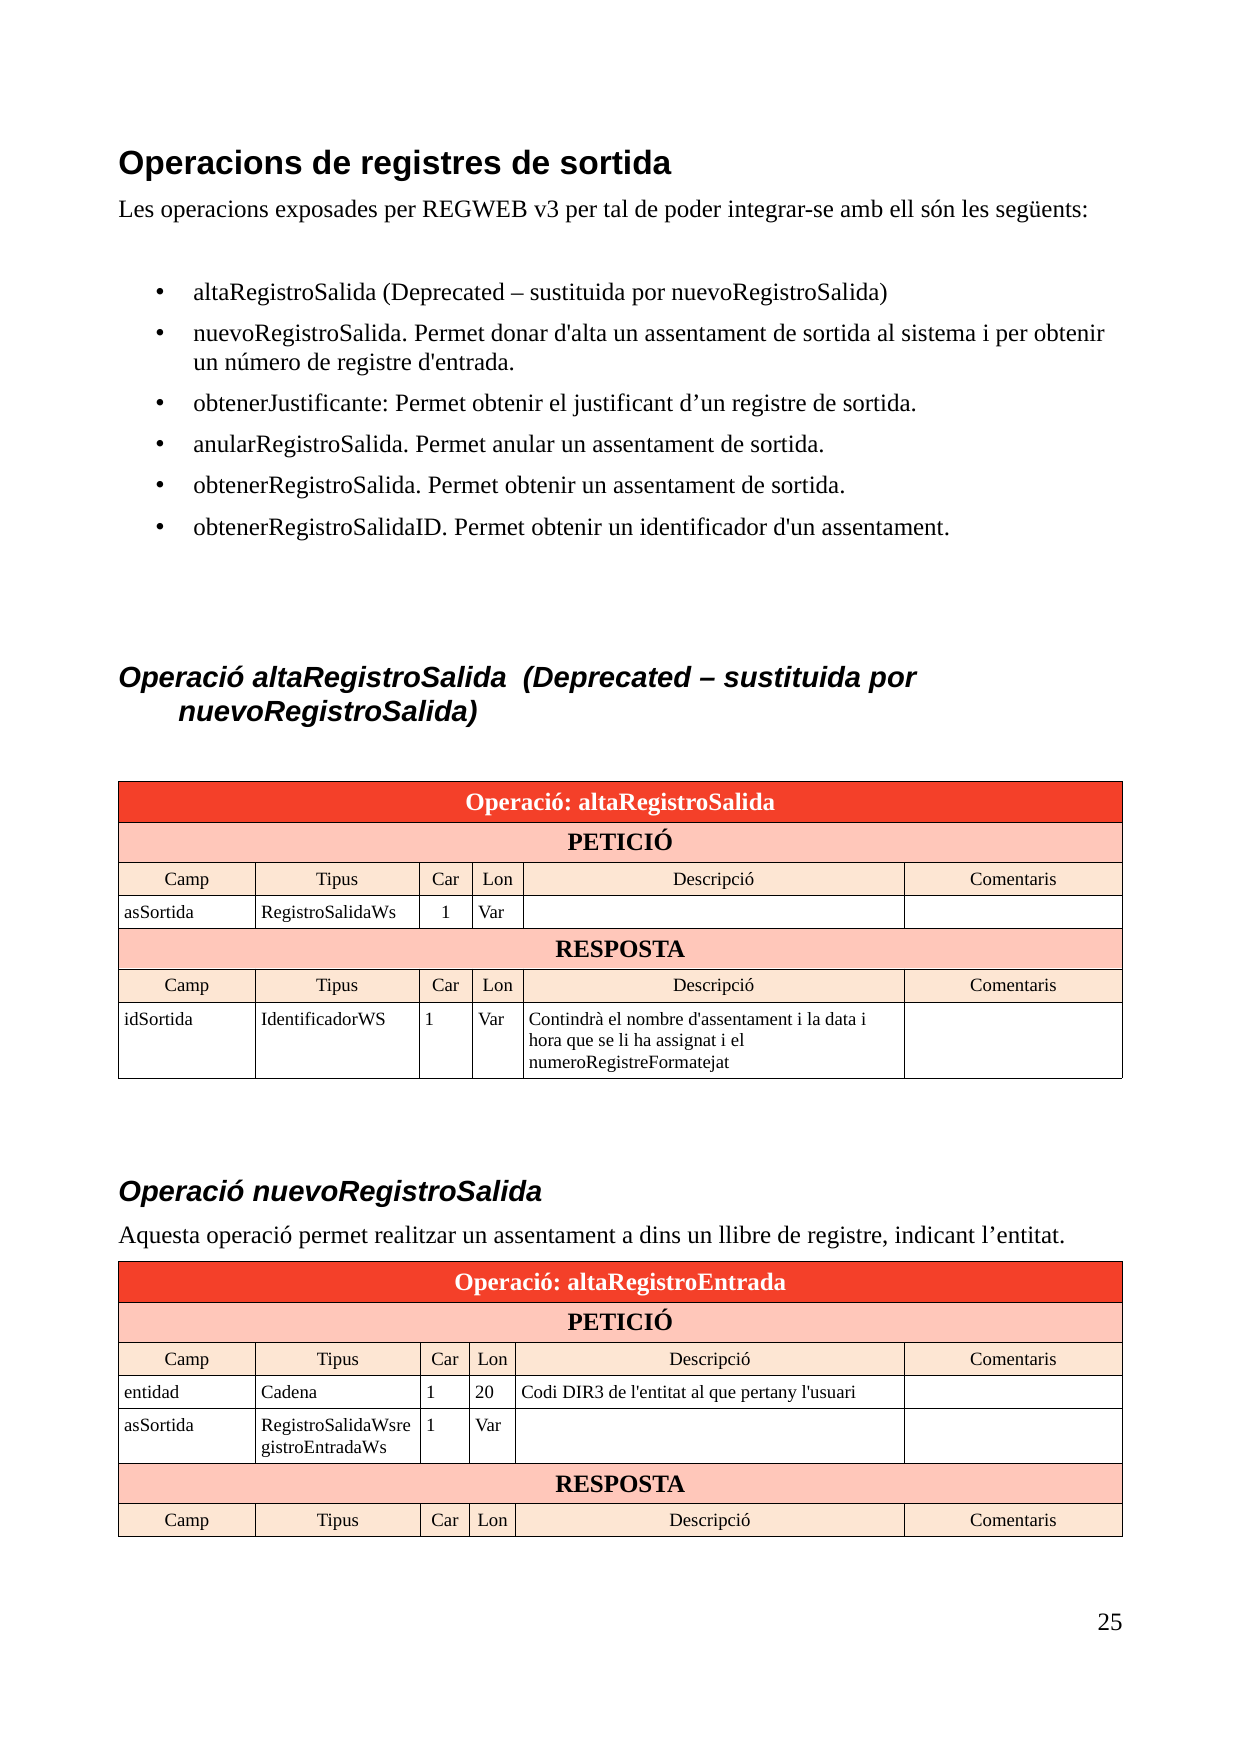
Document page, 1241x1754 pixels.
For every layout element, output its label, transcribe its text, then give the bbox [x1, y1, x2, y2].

table_cell [516, 1409, 904, 1463]
subtitle Operació nuevoRegistroSalida [118, 1174, 1122, 1208]
table_cell 1 [420, 1003, 472, 1078]
table_cell RESPOSTA [119, 929, 1122, 968]
table_cell Lon [473, 863, 523, 895]
table_cell [905, 1409, 1122, 1463]
table_cell Camp [119, 1343, 255, 1375]
table_header Operació: altaRegistroEntrada [119, 1262, 1122, 1302]
table_cell [524, 896, 904, 928]
table_cell [905, 1003, 1122, 1078]
table_cell RegistroSalidaWs [256, 896, 419, 928]
table_cell asSortida [119, 896, 255, 928]
table_cell Comentaris [905, 1343, 1122, 1375]
list obtenerRegistroSalida. Permet obtenir un assentament de sortida. [156, 471, 1122, 499]
table_cell Contindrà el nombre d'assentament i la data i hora que se li ha assignat i el numeroRegistreFormatejat [524, 1003, 904, 1078]
table_cell Lon [470, 1504, 515, 1536]
table_cell Tipus [256, 970, 419, 1002]
text Aquesta operació permet realitzar un assentament a dins un llibre de registre, indicant l’entitat. [118, 1220, 1122, 1249]
table_cell [905, 1376, 1122, 1408]
table_cell Cadena [256, 1376, 420, 1408]
table_cell Descripció [524, 970, 904, 1002]
table_cell 20 [470, 1376, 515, 1408]
list nuevoRegistroSalida. Permet donar d'alta un assentament de sortida al sistema i per obtenir un número de registre d'entrada. [156, 318, 1122, 376]
table_header Operació: altaRegistroSalida [119, 782, 1122, 822]
table_cell Var [473, 1003, 523, 1078]
table_cell Comentaris [905, 863, 1122, 895]
table_cell Var [473, 896, 523, 928]
table_cell Tipus [256, 863, 419, 895]
table_cell Camp [119, 970, 255, 1002]
table_cell RegistroSalidaWsregistroEntradaWs [256, 1409, 420, 1463]
table_cell Comentaris [905, 970, 1122, 1002]
table_cell Comentaris [905, 1504, 1122, 1536]
table_cell Descripció [516, 1504, 904, 1536]
table_cell IdentificadorWS [256, 1003, 419, 1078]
table_cell Lon [473, 970, 523, 1002]
table_cell Descripció [524, 863, 904, 895]
table_cell entidad [119, 1376, 255, 1408]
table_cell Descripció [516, 1343, 904, 1375]
table_cell Camp [119, 863, 255, 895]
list obtenerJustificante: Permet obtenir el justificant d’un registre de sortida. [156, 388, 1122, 417]
table_cell 1 [421, 1409, 469, 1463]
table_cell Var [470, 1409, 515, 1463]
table_cell PETICIÓ [119, 823, 1122, 862]
table_cell Car [420, 970, 472, 1002]
table_cell idSortida [119, 1003, 255, 1078]
subtitle Operació altaRegistroSalida (Deprecated – sustituida por nuevoRegistroSalida) [118, 661, 1122, 728]
table_cell [905, 896, 1122, 928]
table_cell Codi DIR3 de l'entitat al que pertany l'usuari [516, 1376, 904, 1408]
table_cell PETICIÓ [119, 1303, 1122, 1342]
table_cell Car [421, 1343, 469, 1375]
table_cell Car [420, 863, 472, 895]
table_cell 1 [420, 896, 472, 928]
list obtenerRegistroSalidaID. Permet obtenir un identificador d'un assentament. [156, 512, 1122, 541]
table_cell Car [421, 1504, 469, 1536]
list anularRegistroSalida. Permet anular un assentament de sortida. [156, 429, 1122, 458]
table_cell asSortida [119, 1409, 255, 1463]
table_cell Tipus [256, 1343, 420, 1375]
text Les operacions exposades per REGWEB v3 per tal de poder integrar-se amb ell són les següents: [118, 194, 1122, 223]
table_cell Tipus [256, 1504, 420, 1536]
list altaRegistroSalida (Deprecated – sustituida por nuevoRegistroSalida) [156, 277, 1122, 306]
table_cell Camp [119, 1504, 255, 1536]
subtitle Operacions de registres de sortida [118, 143, 1122, 182]
table_cell RESPOSTA [119, 1464, 1122, 1503]
table_cell 1 [421, 1376, 469, 1408]
table_cell Lon [470, 1343, 515, 1375]
